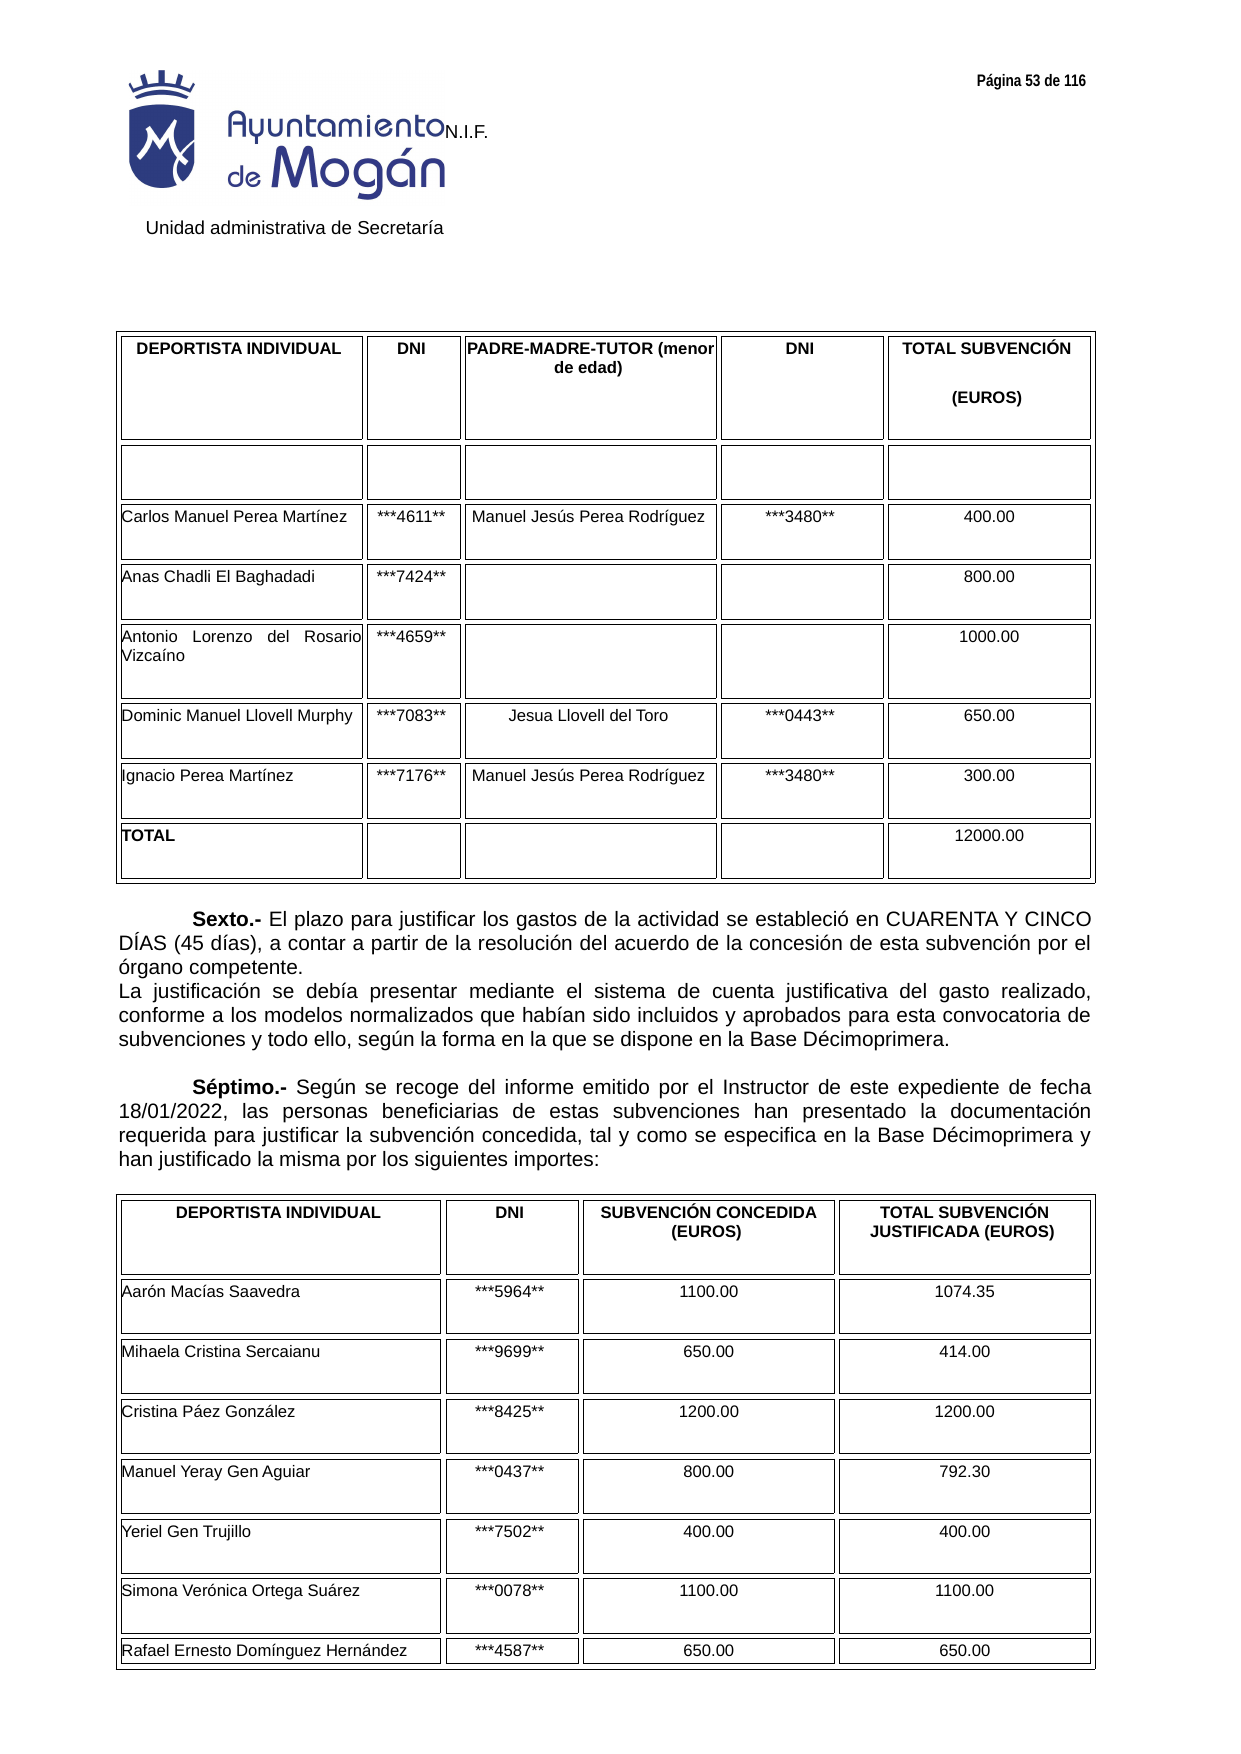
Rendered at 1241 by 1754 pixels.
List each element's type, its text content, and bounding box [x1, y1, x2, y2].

table_cell 1100,00 [581, 1573, 837, 1633]
table_header DNI [443, 1195, 581, 1273]
table_cell 400,00 [584, 1520, 834, 1573]
table_cell 800,00 [584, 1460, 834, 1513]
table_cell 1100,00 [840, 1579, 1090, 1633]
table_cell 400,00 [581, 1513, 837, 1573]
table_cell Cristina Páez González [118, 1393, 443, 1453]
table_cell ***3480** [719, 758, 886, 818]
table_cell ***9699** [443, 1333, 581, 1393]
table_cell 1074,35 [837, 1274, 1092, 1333]
table_header DEPORTISTA INDIVIDUAL [118, 332, 364, 439]
table_cell 400,00 [889, 505, 1090, 559]
table_cell TOTAL [118, 818, 364, 877]
table_cell 12000,00 [886, 818, 1092, 877]
table_cell 1200,00 [840, 1400, 1090, 1453]
table_cell [719, 619, 886, 698]
table_cell [722, 446, 883, 499]
table_cell [118, 439, 364, 499]
table_cell Manuel Jesús Perea Rodríguez [463, 758, 718, 818]
table_cell Manuel Yeray Gen Aguiar [118, 1453, 443, 1513]
table_cell 414,00 [840, 1340, 1090, 1393]
table_cell [463, 818, 718, 877]
table_cell ***0078** [443, 1573, 581, 1633]
table_cell ***4611** [364, 499, 463, 559]
table_cell Ignacio Perea Martínez [118, 758, 364, 818]
table_header TOTAL SUBVENCIÓN JUSTIFICADA (EUROS) [837, 1195, 1092, 1273]
table_cell 12000,00 [889, 824, 1090, 877]
table_cell [722, 565, 883, 619]
table_cell Dominic Manuel Llovell Murphy [118, 698, 364, 758]
table_cell ***4659** [364, 619, 463, 698]
table_cell Anas Chadli El Baghadadi [118, 559, 364, 619]
table_cell Yeriel Gen Trujillo [118, 1513, 443, 1573]
table_cell ***8425** [443, 1393, 581, 1453]
table_cell 300,00 [886, 758, 1092, 818]
picture [128, 70, 445, 206]
table_cell ***4587** [443, 1633, 581, 1663]
table_cell ***7083** [364, 698, 463, 758]
table_header PADRE-MADRE-TUTOR (menor de edad) [463, 332, 718, 439]
table_cell ***0437** [443, 1453, 581, 1513]
table_cell [463, 619, 718, 698]
table_cell [719, 818, 886, 877]
table_cell [466, 625, 716, 698]
table_header DEPORTISTA INDIVIDUAL [118, 1195, 443, 1273]
table_cell 414,00 [837, 1333, 1092, 1393]
table_cell [719, 439, 886, 499]
table_cell Carlos Manuel Perea Martínez [118, 499, 364, 559]
table_cell [368, 824, 460, 877]
table_cell Mihaela Cristina Sercaianu [118, 1333, 443, 1393]
table_cell [364, 818, 463, 877]
table_cell [722, 625, 883, 698]
table_cell 650,00 [840, 1639, 1090, 1663]
table_cell Simona Verónica Ortega Suárez [118, 1573, 443, 1633]
table_cell Antonio Lorenzo del Rosario Vizcaíno [118, 619, 364, 698]
table_cell ***7502** [443, 1513, 581, 1573]
table_cell 792,30 [840, 1460, 1090, 1513]
table_cell 650,00 [584, 1340, 834, 1393]
table_cell 1100,00 [581, 1274, 837, 1333]
table_cell [463, 559, 718, 619]
table_cell 1000,00 [886, 619, 1092, 698]
table_cell 1200,00 [581, 1393, 837, 1453]
table_cell Jesua Llovell del Toro [463, 698, 718, 758]
table_cell 650,00 [584, 1639, 834, 1663]
table_cell 1100,00 [837, 1573, 1092, 1633]
table_cell 1200,00 [584, 1400, 834, 1453]
table_cell 650,00 [889, 704, 1090, 758]
table_cell 400,00 [837, 1513, 1092, 1573]
text La justificación se debía presentar mediante el sistema de cuenta justificativa del gasto realizado, conforme a los modelos normalizados que habían sido incluidos y aprobados para esta convocatoria de subvenciones y todo ello, según la forma en la que se dispone en la Base Décimoprimera. [118, 979, 1092, 1051]
table_cell 792,30 [837, 1453, 1092, 1513]
table_cell [463, 439, 718, 499]
table_cell [466, 565, 716, 619]
table_cell [722, 824, 883, 877]
table_cell 1074,35 [840, 1280, 1090, 1333]
table_cell ***3480** [719, 499, 886, 559]
table_cell 400,00 [840, 1520, 1090, 1573]
table_cell Manuel Jesús Perea Rodríguez [463, 499, 718, 559]
table_cell Aarón Macías Saavedra [118, 1274, 443, 1333]
table_cell 300,00 [889, 764, 1090, 818]
table_cell 1200,00 [837, 1393, 1092, 1453]
table_cell [364, 439, 463, 499]
table_cell [719, 559, 886, 619]
table_cell 0,00 [886, 439, 1092, 499]
table_header TOTAL SUBVENCIÓN (EUROS) [886, 332, 1092, 439]
table_cell 1000,00 [889, 625, 1090, 698]
table_cell 1100,00 [584, 1280, 834, 1333]
table_cell 800,00 [889, 565, 1090, 619]
table_cell 400,00 [886, 499, 1092, 559]
table_cell ***5964** [443, 1274, 581, 1333]
table_cell Rafael Ernesto Domínguez Hernández [118, 1633, 443, 1663]
table_cell 0,00 [889, 446, 1090, 499]
table_cell [466, 824, 716, 877]
table_cell [466, 446, 716, 499]
table_cell 650,00 [837, 1633, 1092, 1663]
table_cell 650,00 [581, 1333, 837, 1393]
text Séptimo.- Según se recoge del informe emitido por el Instructor de este expediente de fecha 18/01/2022, las personas beneficiarias de estas subvenciones han presentado la documentación requerida para justificar la subvención concedida, tal y como se especifica en la Base Décimoprimera y han justificado la misma por los siguientes importes: [118, 1074, 1092, 1170]
table_header DNI [719, 332, 886, 439]
table_header DNI [364, 332, 463, 439]
table_header SUBVENCIÓN CONCEDIDA (EUROS) [581, 1195, 837, 1273]
table_cell 650,00 [886, 698, 1092, 758]
table_cell 650,00 [581, 1633, 837, 1663]
table_cell 800,00 [886, 559, 1092, 619]
table_cell ***7176** [364, 758, 463, 818]
table_cell 1100,00 [584, 1579, 834, 1633]
text Sexto.- El plazo para justificar los gastos de la actividad se estableció en CUARENTA Y CINCO DÍAS (45 días), a contar a partir de la resolución del acuerdo de la concesión de esta subvención por el órgano competente. [118, 907, 1092, 979]
table_cell ***7424** [364, 559, 463, 619]
table_cell ***0443** [719, 698, 886, 758]
table_cell 800,00 [581, 1453, 837, 1513]
